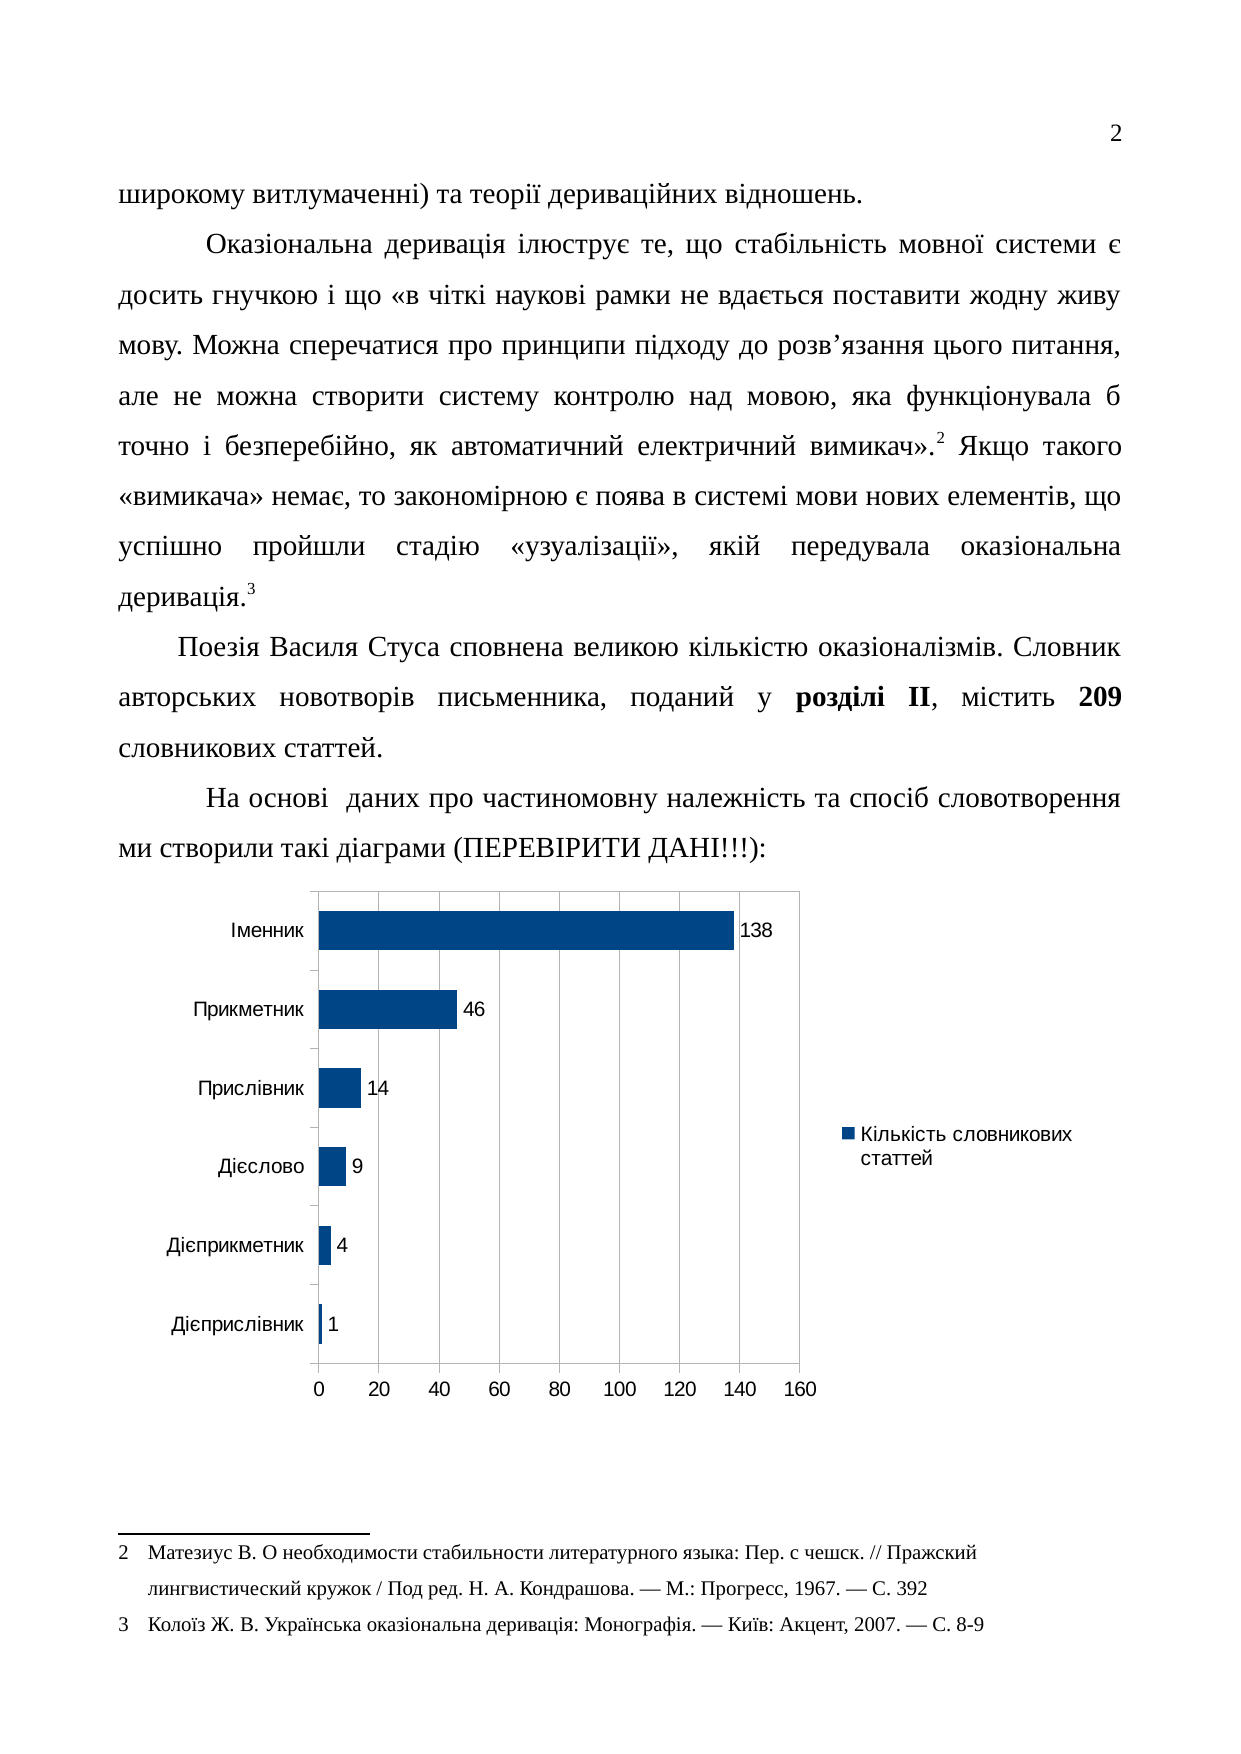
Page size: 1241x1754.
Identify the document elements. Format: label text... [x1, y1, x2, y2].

text На основі даних про частиномовну належність та спосіб словотворення ми створили такі діаграми (ПЕРЕВІРИТИ ДАНІ!!!): [118, 780, 1122, 864]
text Матезиус В. О необходимости стабильности литературного языка: Пер. с чешск. // Пражский лингвистический кружок / Под ред. Н. А. Кондрашова. — М.: Прогресс, 1967. — С. 392 [118, 1540, 1122, 1600]
text широкому витлумаченні) та теорії дериваційних відношень. [118, 176, 1122, 210]
text Оказіональна деривація ілюструє те, що стабільність мовної системи є досить гнучкою і що «в чіткі наукові рамки не вдається поставити жодну живу мову. Можна сперечатися про принципи підходу до розв’язання цього питання, але не можна створити систему контролю над мовою, яка функціонувала б точно і безперебійно, як автоматичний електричний вимикач». Якщо такого «вимикача» немає, то закономірною є поява в системі мови нових елементів, що успішно пройшли стадію «узуалізації», якій передувала оказіональна деривація. [118, 227, 1122, 612]
text Колоїз Ж. В. Українська оказіональна деривація: Монографія. — Київ: Акцент, 2007. — С. 8-9 [118, 1612, 1122, 1636]
text Поезія Василя Стуса сповнена великою кількістю оказіоналізмів. Словник авторських новотворів письменника, поданий у розділі ІІ, містить 209 словникових статтей. [118, 629, 1122, 763]
